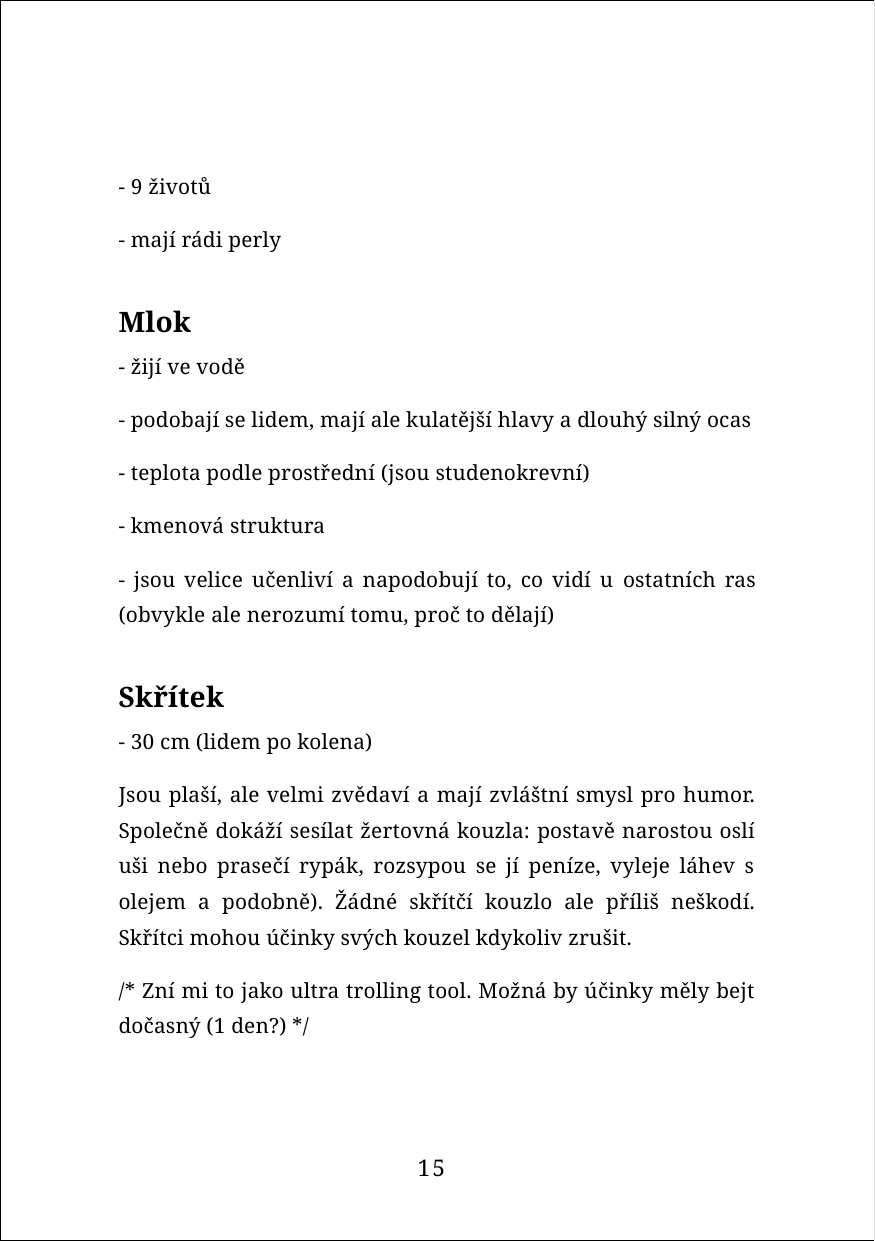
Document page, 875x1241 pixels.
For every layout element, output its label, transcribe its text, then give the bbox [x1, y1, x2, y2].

text - 9 životů [118, 172, 756, 200]
subtitle Mlok [118, 302, 756, 340]
text - teplota podle prostřední (jsou studenokrevní) [118, 458, 756, 487]
text - 30 cm (lidem po kolena) [118, 727, 756, 756]
text - mají rádi perly [118, 225, 756, 253]
text - jsou velice učenliví a napodobují to, co vidí u ostatních ras (obvykle ale nerozumí tomu, proč to dělají) [118, 565, 756, 629]
subtitle Skřítek [118, 677, 756, 716]
text - podobají se lidem, mají ale kulatější hlavy a dlouhý silný ocas [118, 405, 756, 434]
text - žijí ve vodě [118, 352, 756, 380]
text /* Zní mi to jako ultra trolling tool. Možná by účinky měly bejt dočasný (1 den?) */ [118, 976, 756, 1040]
text - kmenová struktura [118, 512, 756, 540]
text Jsou plaší, ale velmi zvědaví a mají zvláštní smysl pro humor. Společně dokáží sesílat žertovná kouzla: postavě narostou oslí uši nebo prasečí rypák, rozsypou se jí peníze, vyleje láhev s olejem a podobně). Žádné skřítčí kouzlo ale příliš neškodí. Skřítci mohou účinky svých kouzel kdykoliv zrušit. [118, 781, 756, 951]
